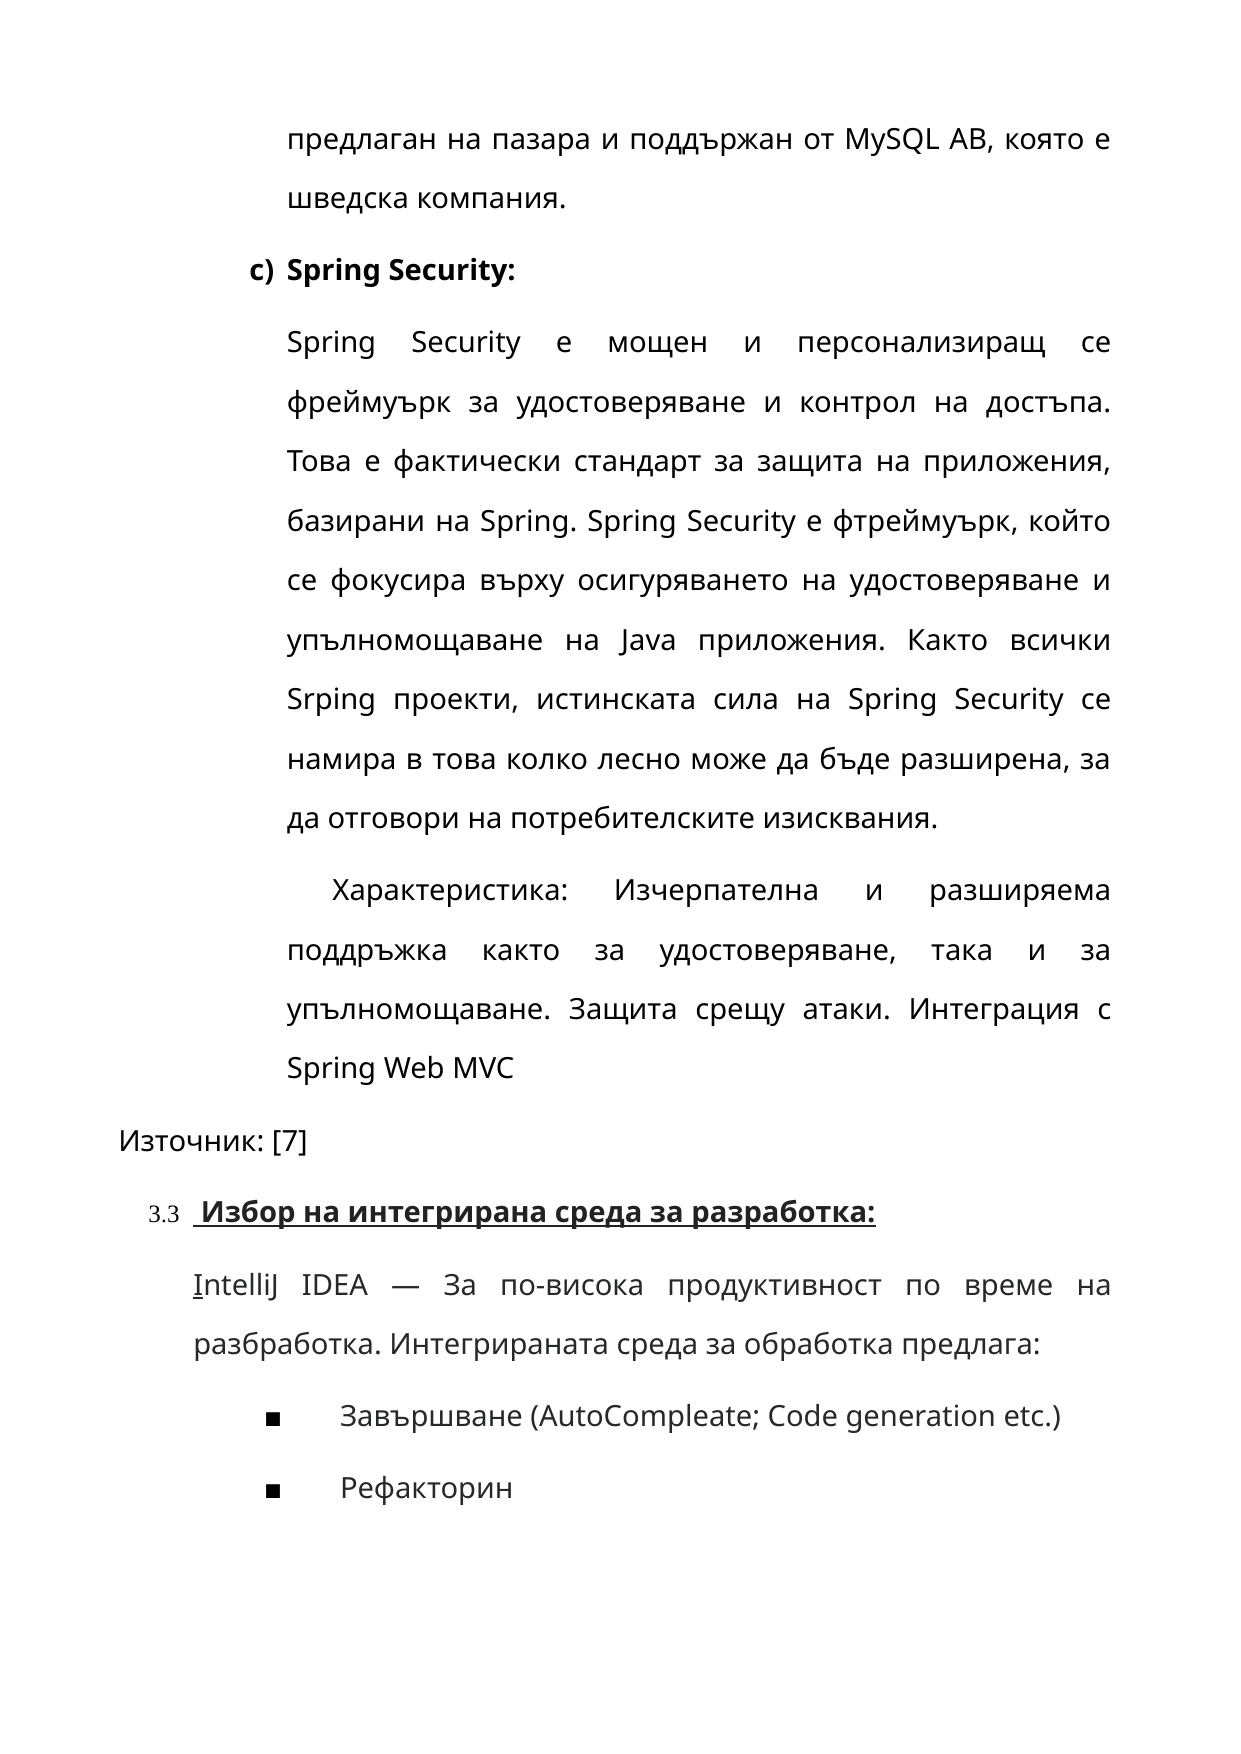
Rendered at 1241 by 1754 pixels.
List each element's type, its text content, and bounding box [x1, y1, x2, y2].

text Източник: [7] [118, 1120, 1112, 1159]
list Завършване (AutoCompleate; Code generation etc.) [266, 1395, 1112, 1435]
list Spring Security е мощен и персонализиращ се фреймуърк за удостоверяване и контрол на достъпа. Това е фактически стандарт за защита на приложения, базирани на Spring. Spring Security е фтреймуърк, който се фокусира върху осигуряването на удостоверяване и упълномощаване на Java приложения. Както всички Srping проекти, истинската сила на Spring Security се намира в това колко лесно може да бъде разширена, за да отговори на потребителските изисквания. [249, 322, 1112, 837]
list Spring Security: [249, 249, 1112, 289]
subtitle IntelliJ IDEA — За по-висока продуктивност по време на разбработка. Интегрираната среда за обработка предлага: [148, 1264, 1112, 1363]
list предлаган на пазара и поддържан от MySQL AB, която е шведска компания. [249, 118, 1112, 217]
list Характеристика: Изчерпателна и разширяема поддръжка както за удостоверяване, така и за упълномощаване. Защита срещу атаки. Интеграция с Spring Web MVC [249, 869, 1112, 1087]
list Рефакторин [266, 1467, 1112, 1507]
list Избор на интегрирана среда за разработка: [148, 1192, 1112, 1231]
